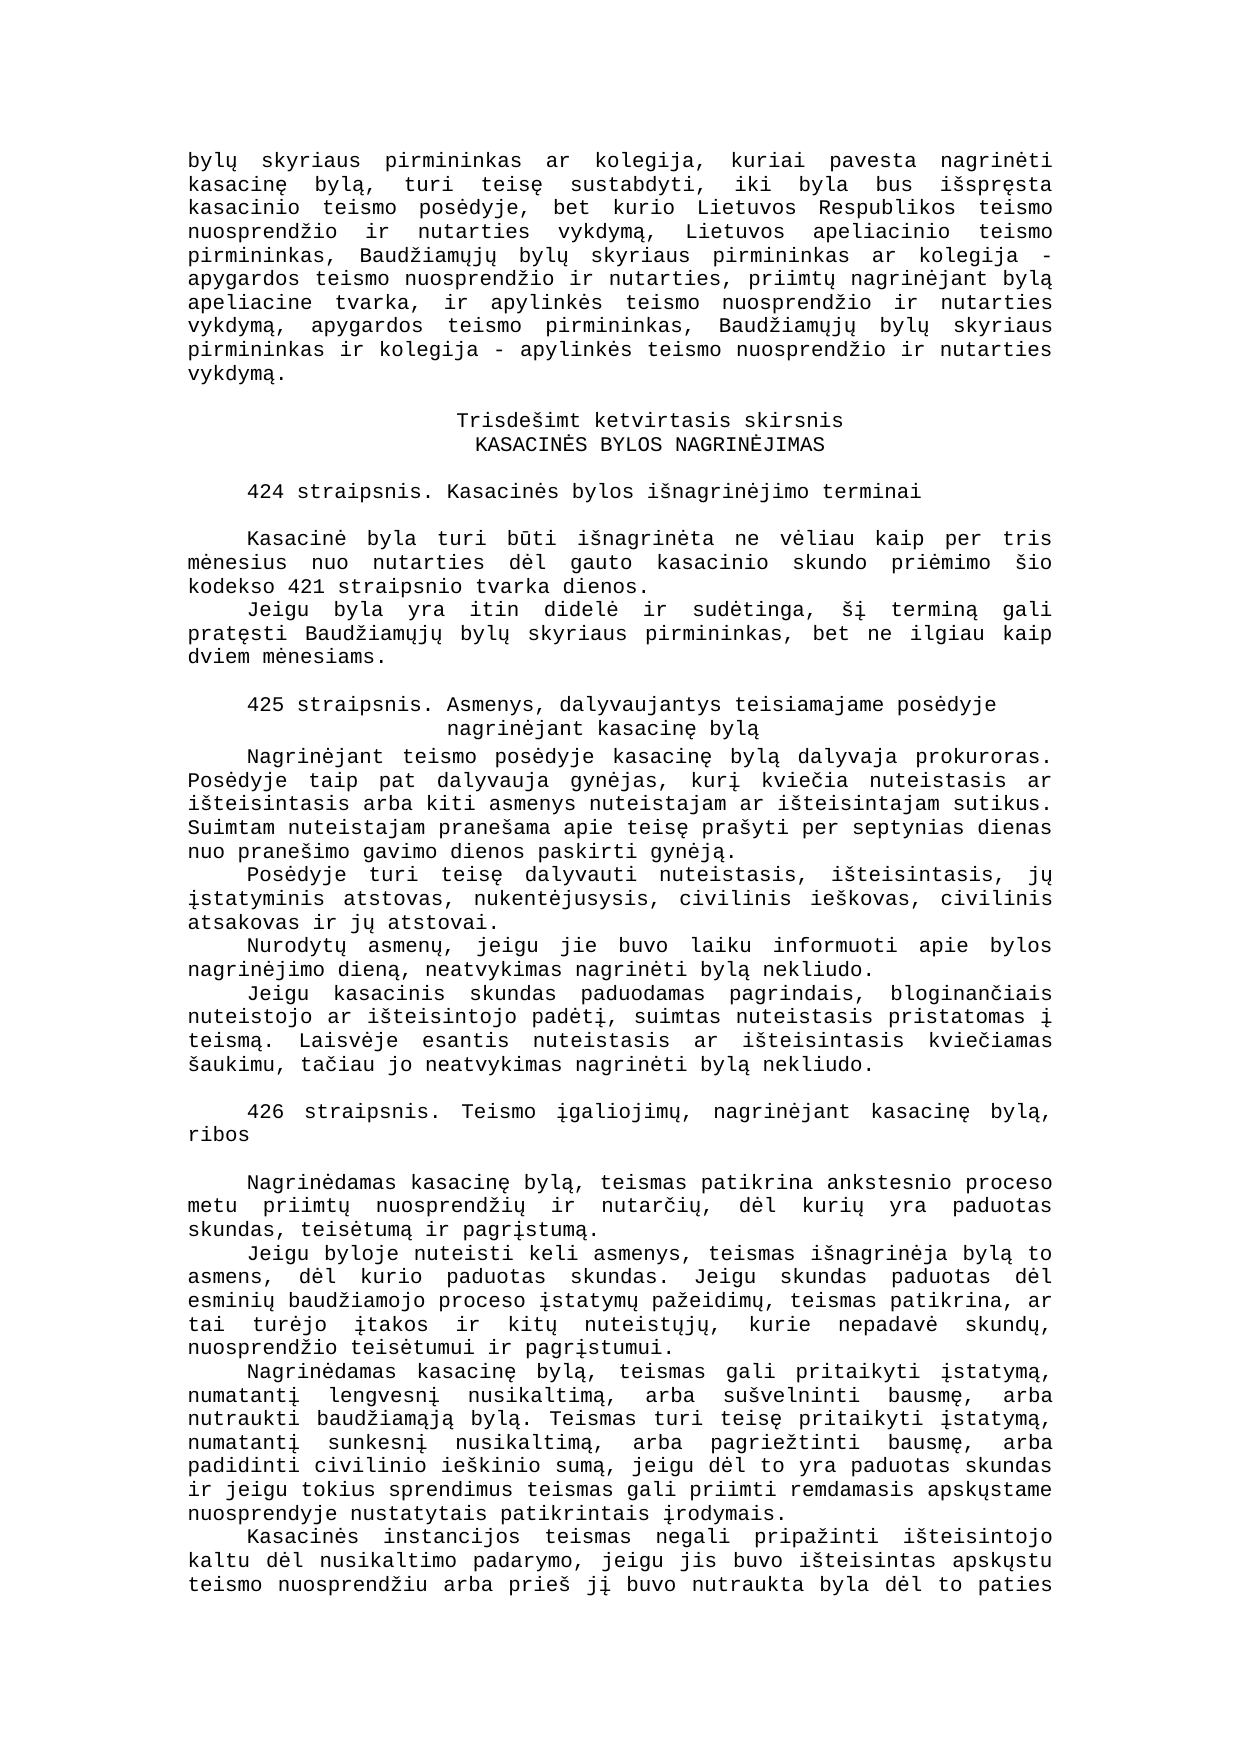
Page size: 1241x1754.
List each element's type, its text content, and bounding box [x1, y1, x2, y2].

text Trisdešimt ketvirtasis skirsnis [187, 410, 1053, 434]
text Kasacinės instancijos teismas negali pripažinti išteisintojo kaltu dėl nusikaltimo padarymo, jeigu jis buvo išteisintas apskųstu teismo nuosprendžiu arba prieš jį buvo nutraukta byla dėl to paties [187, 1526, 1053, 1597]
text Jeigu byloje nuteisti keli asmenys, teismas išnagrinėja bylą to asmens, dėl kurio paduotas skundas. Jeigu skundas paduotas dėl esminių baudžiamojo proceso įstatymų pažeidimų, teismas patikrina, ar tai turėjo įtakos ir kitų nuteistųjų, kurie nepadavė skundų, nuosprendžio teisėtumui ir pagrįstumui. [187, 1243, 1053, 1361]
text bylų skyriaus pirmininkas ar kolegija, kuriai pavesta nagrinėti kasacinę bylą, turi teisę sustabdyti, iki byla bus išspręsta kasacinio teismo posėdyje, bet kurio Lietuvos Respublikos teismo nuosprendžio ir nutarties vykdymą, Lietuvos apeliacinio teismo pirmininkas, Baudžiamųjų bylų skyriaus pirmininkas ar kolegija - apygardos teismo nuosprendžio ir nutarties, priimtų nagrinėjant bylą apeliacine tvarka, ir apylinkės teismo nuosprendžio ir nutarties vykdymą, apygardos teismo pirmininkas, Baudžiamųjų bylų skyriaus pirmininkas ir kolegija - apylinkės teismo nuosprendžio ir nutarties vykdymą. [187, 150, 1053, 386]
text Nagrinėjant teismo posėdyje kasacinę bylą dalyvaja prokuroras. Posėdyje taip pat dalyvauja gynėjas, kurį kviečia nuteistasis ar išteisintasis arba kiti asmenys nuteistajam ar išteisintajam sutikus. Suimtam nuteistajam pranešama apie teisę prašyti per septynias dienas nuo pranešimo gavimo dienos paskirti gynėją. [187, 746, 1053, 864]
text KASACINĖS BYLOS NAGRINĖJIMAS [187, 434, 1053, 457]
text 426 straipsnis. Teismo įgaliojimų, nagrinėjant kasacinę bylą, ribos [187, 1101, 1053, 1148]
text Jeigu byla yra itin didelė ir sudėtinga, šį terminą gali pratęsti Baudžiamųjų bylų skyriaus pirmininkas, bet ne ilgiau kaip dviem mėnesiams. [187, 599, 1053, 670]
text Kasacinė byla turi būti išnagrinėta ne vėliau kaip per tris mėnesius nuo nutarties dėl gauto kasacinio skundo priėmimo šio kodekso 421 straipsnio tvarka dienos. [187, 528, 1053, 599]
text Nurodytų asmenų, jeigu jie buvo laiku informuoti apie bylos nagrinėjimo dieną, neatvykimas nagrinėti bylą nekliudo. [187, 935, 1053, 983]
text nagrinėjant kasacinę bylą [187, 717, 1053, 741]
text 424 straipsnis. Kasacinės bylos išnagrinėjimo terminai [187, 481, 1053, 505]
text Nagrinėdamas kasacinę bylą, teismas patikrina ankstesnio proceso metu priimtų nuosprendžių ir nutarčių, dėl kurių yra paduotas skundas, teisėtumą ir pagrįstumą. [187, 1172, 1053, 1243]
text Posėdyje turi teisę dalyvauti nuteistasis, išteisintasis, jų įstatyminis atstovas, nukentėjusysis, civilinis ieškovas, civilinis atsakovas ir jų atstovai. [187, 864, 1053, 935]
text 425 straipsnis. Asmenys, dalyvaujantys teisiamajame posėdyje [187, 694, 1053, 717]
text Jeigu kasacinis skundas paduodamas pagrindais, bloginančiais nuteistojo ar išteisintojo padėtį, suimtas nuteistasis pristatomas į teismą. Laisvėje esantis nuteistasis ar išteisintasis kviečiamas šaukimu, tačiau jo neatvykimas nagrinėti bylą nekliudo. [187, 983, 1053, 1077]
text Nagrinėdamas kasacinę bylą, teismas gali pritaikyti įstatymą, numatantį lengvesnį nusikaltimą, arba sušvelninti bausmę, arba nutraukti baudžiamąją bylą. Teismas turi teisę pritaikyti įstatymą, numatantį sunkesnį nusikaltimą, arba pagriežtinti bausmę, arba padidinti civilinio ieškinio sumą, jeigu dėl to yra paduotas skundas ir jeigu tokius sprendimus teismas gali priimti remdamasis apskųstame nuosprendyje nustatytais patikrintais įrodymais. [187, 1361, 1053, 1526]
